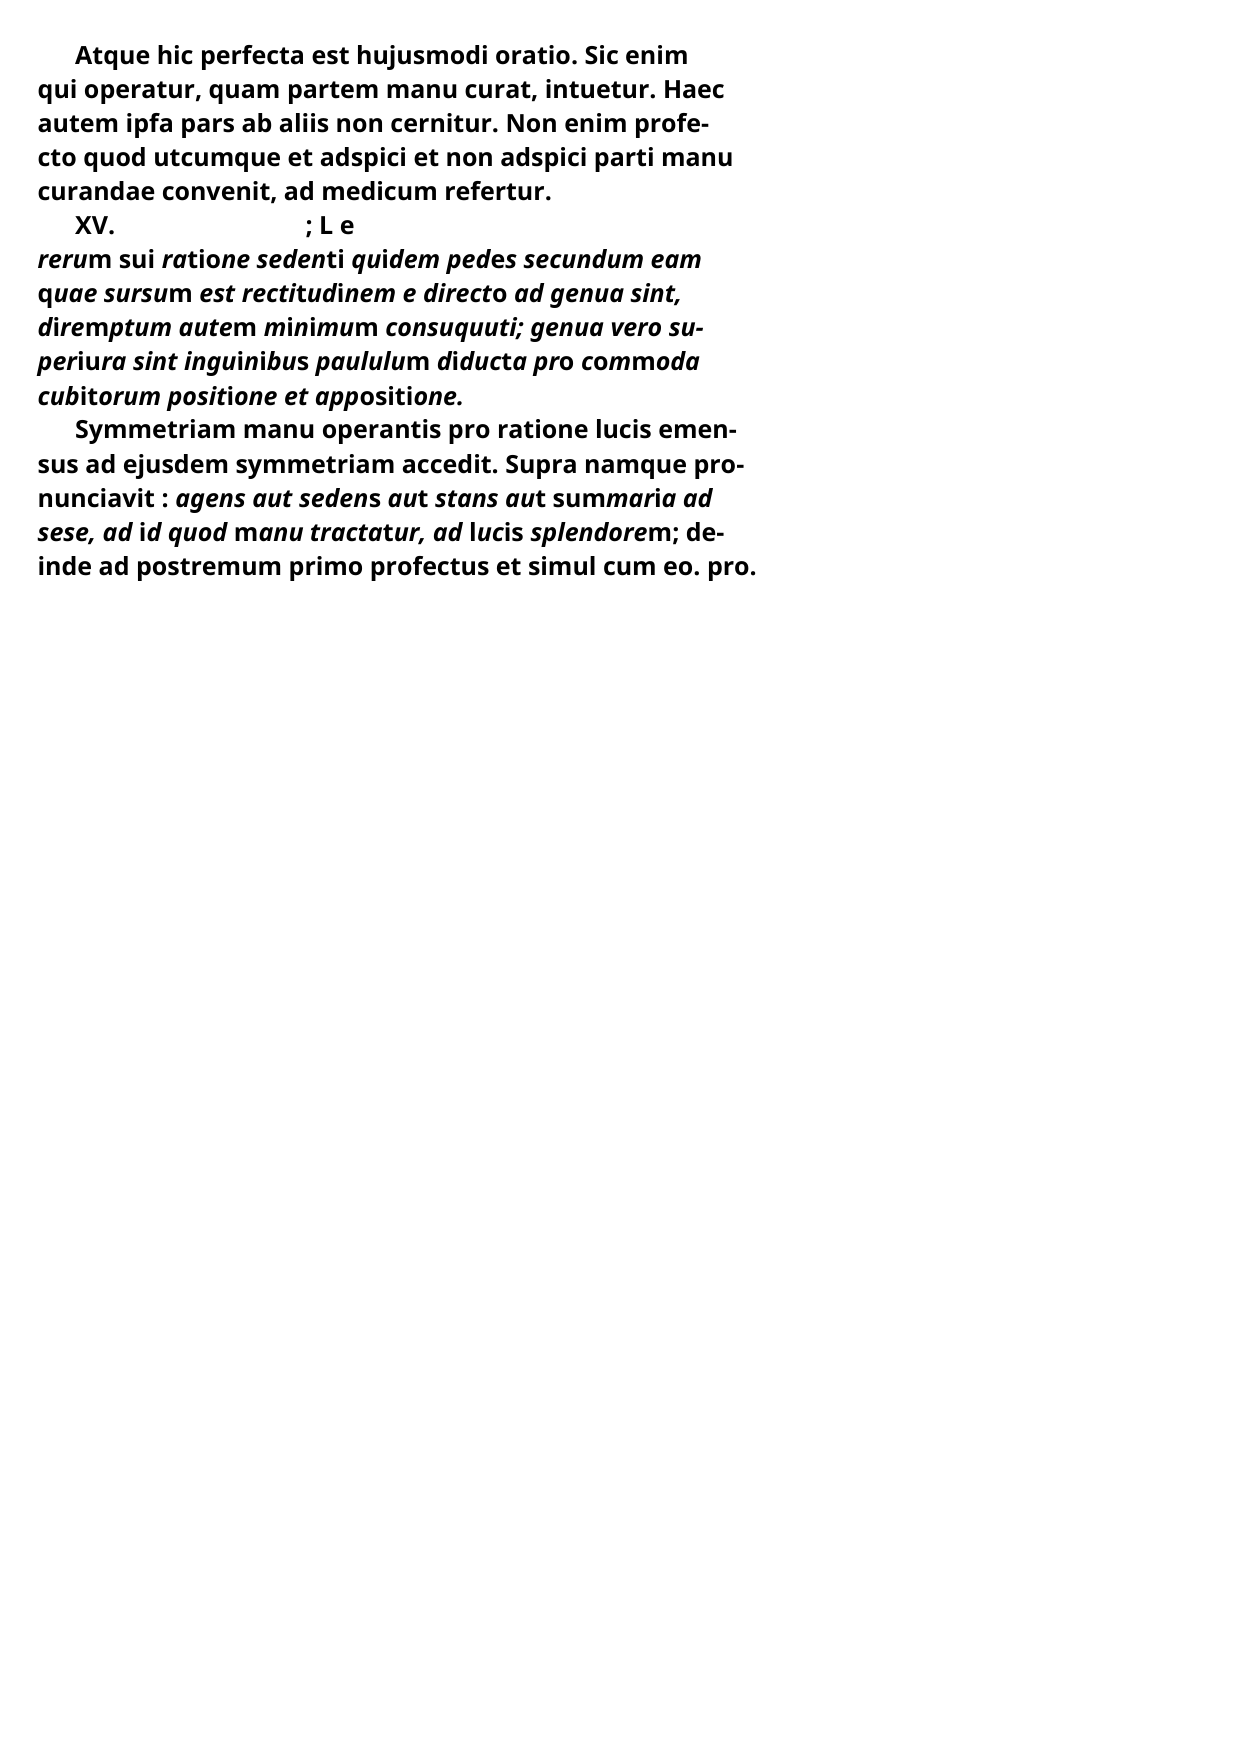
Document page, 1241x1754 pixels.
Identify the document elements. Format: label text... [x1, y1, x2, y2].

text Atque hic perfecta est hujusmodi oratio. Sic enim qui operatur, quam partem manu curat, intuetur. Haec autem ipfa pars ab aliis non cernitur. Non enim profe- cto quod utcumque et adspici et non adspici parti manu curandae convenit, ad medicum refertur. [37, 37, 1203, 208]
text XV. ; L e rerum sui ratione sedenti quidem pedes secundum eam quae sursum est rectitudinem e directo ad genua sint, diremptum autem minimum consuquuti; genua vero su- periura sint inguinibus paululum diducta pro commoda cubitorum positione et appositione. [37, 208, 1203, 412]
text Symmetriam manu operantis pro ratione lucis emen- sus ad ejusdem symmetriam accedit. Supra namque pro- nunciavit : agens aut sedens aut stans aut summaria ad sese, ad id quod manu tractatur, ad lucis splendorem; de- inde ad postremum primo profectus et simul cum eo. pro. [37, 412, 1203, 582]
